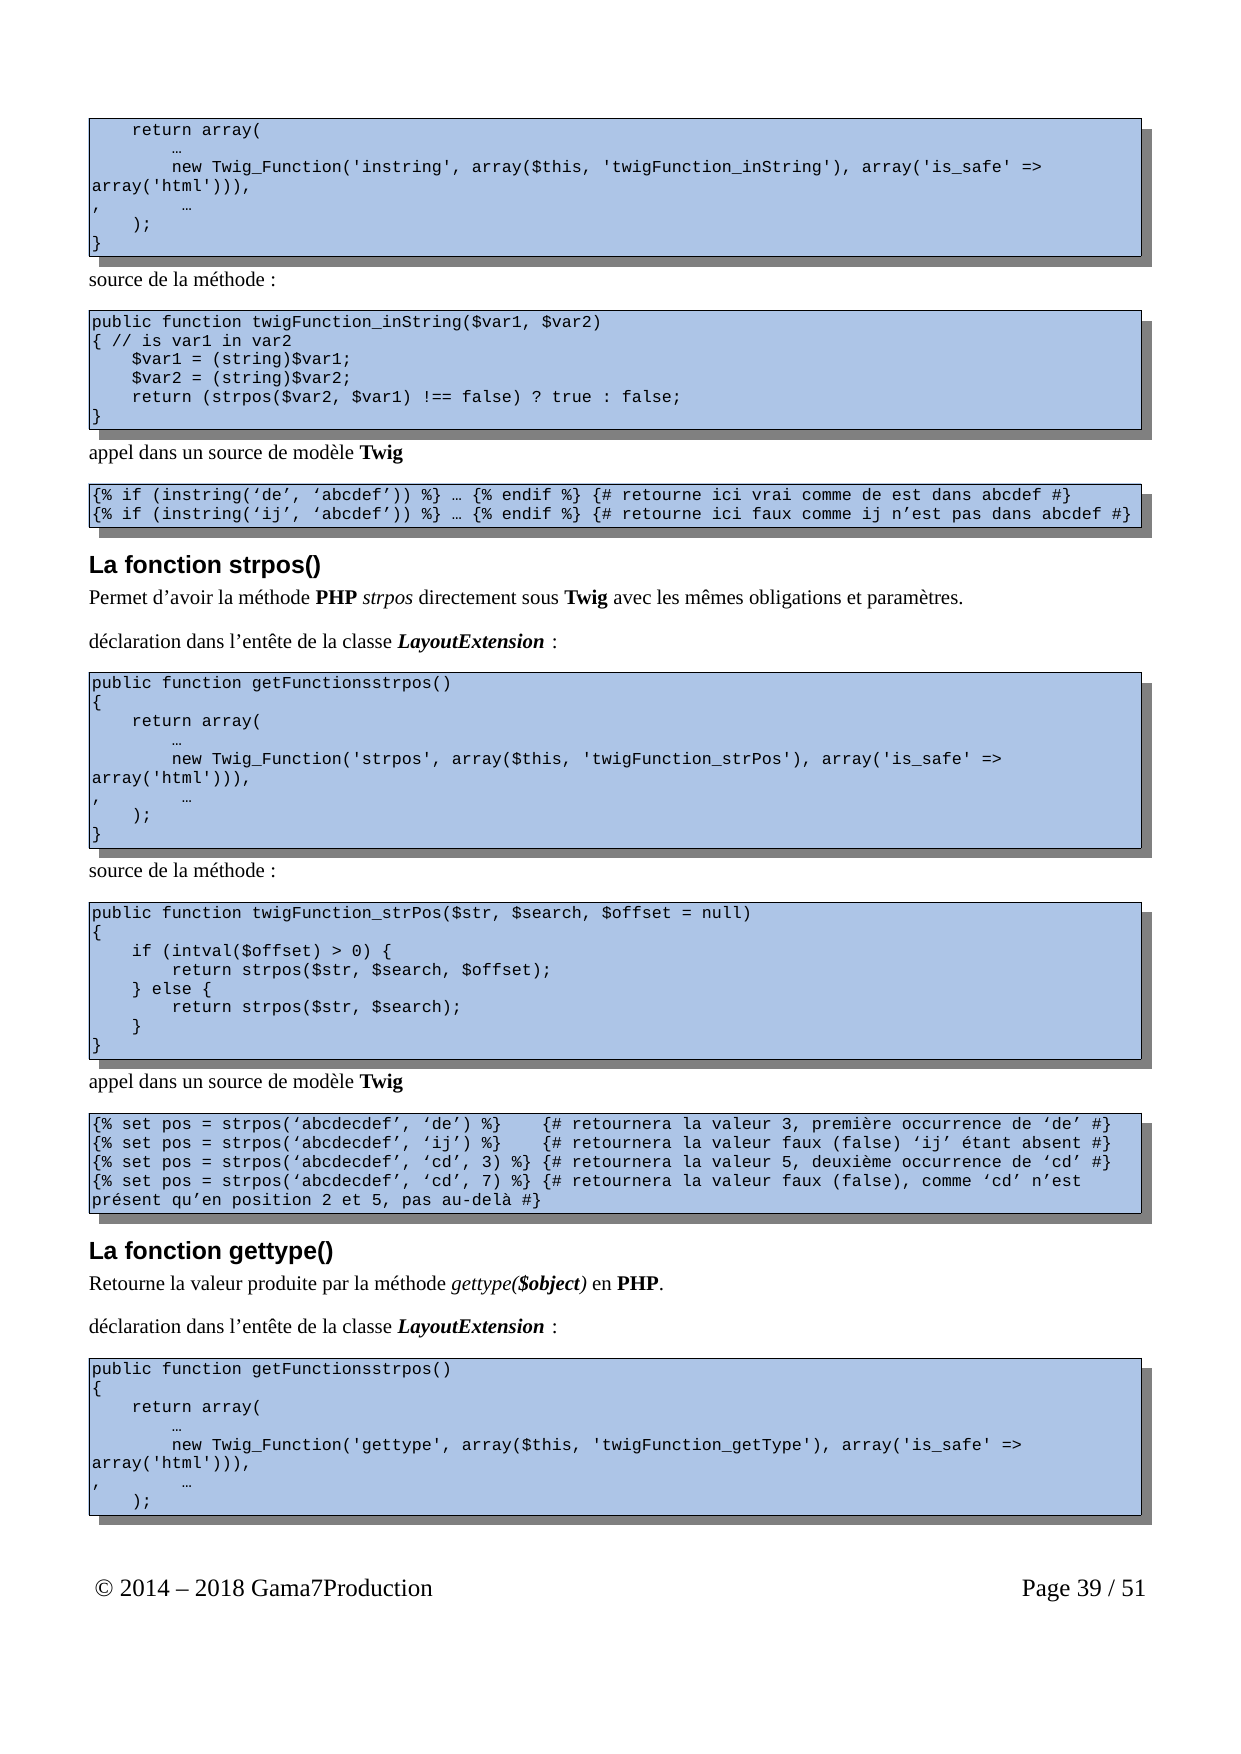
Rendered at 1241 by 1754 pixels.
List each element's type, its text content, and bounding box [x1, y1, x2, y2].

text {% set pos = strpos(‘abcdecdef’, ‘ij’) %} {# retournera la valeur faux (false) ‘ij’ étant absent #} [90, 1132, 1141, 1150]
text public function twigFunction_strPos($str, $search, $offset = null) [90, 903, 1141, 921]
text , … [90, 1471, 1141, 1490]
text new Twig_Function('instring', array($this, 'twigFunction_inString'), array('is_safe' => array('html'))), [90, 156, 1141, 193]
text return (strpos($var2, $var1) !== false) ? true : false; [90, 386, 1141, 404]
text , … [90, 193, 1141, 212]
text déclaration dans l’entête de la classe LayoutExtension : [88, 1314, 1152, 1338]
text Permet d’avoir la méthode PHP strpos directement sous Twig avec les mêmes obligations et paramètres. [88, 585, 1152, 609]
text Retourne la valeur produite par la méthode gettype($object) en PHP. [88, 1271, 1152, 1295]
text appel dans un source de modèle Twig [88, 1069, 1152, 1093]
text $var2 = (string)$var2; [90, 367, 1141, 386]
text {% set pos = strpos(‘abcdecdef’, ‘cd’, 3) %} {# retournera la valeur 5, deuxième occurrence de ‘cd’ #} [90, 1150, 1141, 1169]
text } [90, 231, 1141, 256]
text } else { [90, 977, 1141, 996]
text … [90, 137, 1141, 156]
text {% if (instring(‘de’, ‘abcdef’)) %} … {% endif %} {# retourne ici vrai comme de est dans abcdef #} [90, 485, 1141, 502]
text source de la méthode : [88, 858, 1152, 882]
text public function getFunctionsstrpos() [90, 673, 1141, 691]
text ); [90, 212, 1141, 231]
text source de la méthode : [88, 267, 1152, 291]
text { [90, 691, 1141, 710]
text { [90, 921, 1141, 939]
subtitle La fonction strpos() [88, 550, 1152, 579]
text déclaration dans l’entête de la classe LayoutExtension : [88, 628, 1152, 653]
text {% set pos = strpos(‘abcdecdef’, ‘cd’, 7) %} {# retournera la valeur faux (false), comme ‘cd’ n’est présent qu’en position 2 et 5, pas au-delà #} [90, 1169, 1141, 1213]
text $var1 = (string)$var1; [90, 348, 1141, 367]
text return strpos($str, $search, $offset); [90, 958, 1141, 977]
text } [90, 404, 1141, 429]
text … [90, 1414, 1141, 1433]
text } [90, 823, 1141, 848]
text ); [90, 804, 1141, 823]
text new Twig_Function('gettype', array($this, 'twigFunction_getType'), array('is_safe' => array('html'))), [90, 1433, 1141, 1471]
text {% set pos = strpos(‘abcdecdef’, ‘de’) %} {# retournera la valeur 3, première occurrence de ‘de’ #} [90, 1114, 1141, 1132]
text ); [90, 1490, 1141, 1515]
text return array( [90, 119, 1141, 137]
text return array( [90, 710, 1141, 728]
text { [90, 1377, 1141, 1396]
text } [90, 1034, 1141, 1059]
text if (intval($offset) > 0) { [90, 939, 1141, 958]
text appel dans un source de modèle Twig [88, 440, 1152, 464]
text return strpos($str, $search); [90, 996, 1141, 1015]
text } [90, 1015, 1141, 1034]
text {% if (instring(‘ij’, ‘abcdef’)) %} … {% endif %} {# retourne ici faux comme ij n’est pas dans abcdef #} [90, 502, 1141, 527]
text { // is var1 in var2 [90, 329, 1141, 348]
text public function getFunctionsstrpos() [90, 1359, 1141, 1377]
text , … [90, 785, 1141, 804]
text new Twig_Function('strpos', array($this, 'twigFunction_strPos'), array('is_safe' => array('html'))), [90, 747, 1141, 785]
text … [90, 728, 1141, 747]
subtitle La fonction gettype() [88, 1236, 1152, 1265]
text public function twigFunction_inString($var1, $var2) [90, 311, 1141, 329]
text return array( [90, 1396, 1141, 1414]
